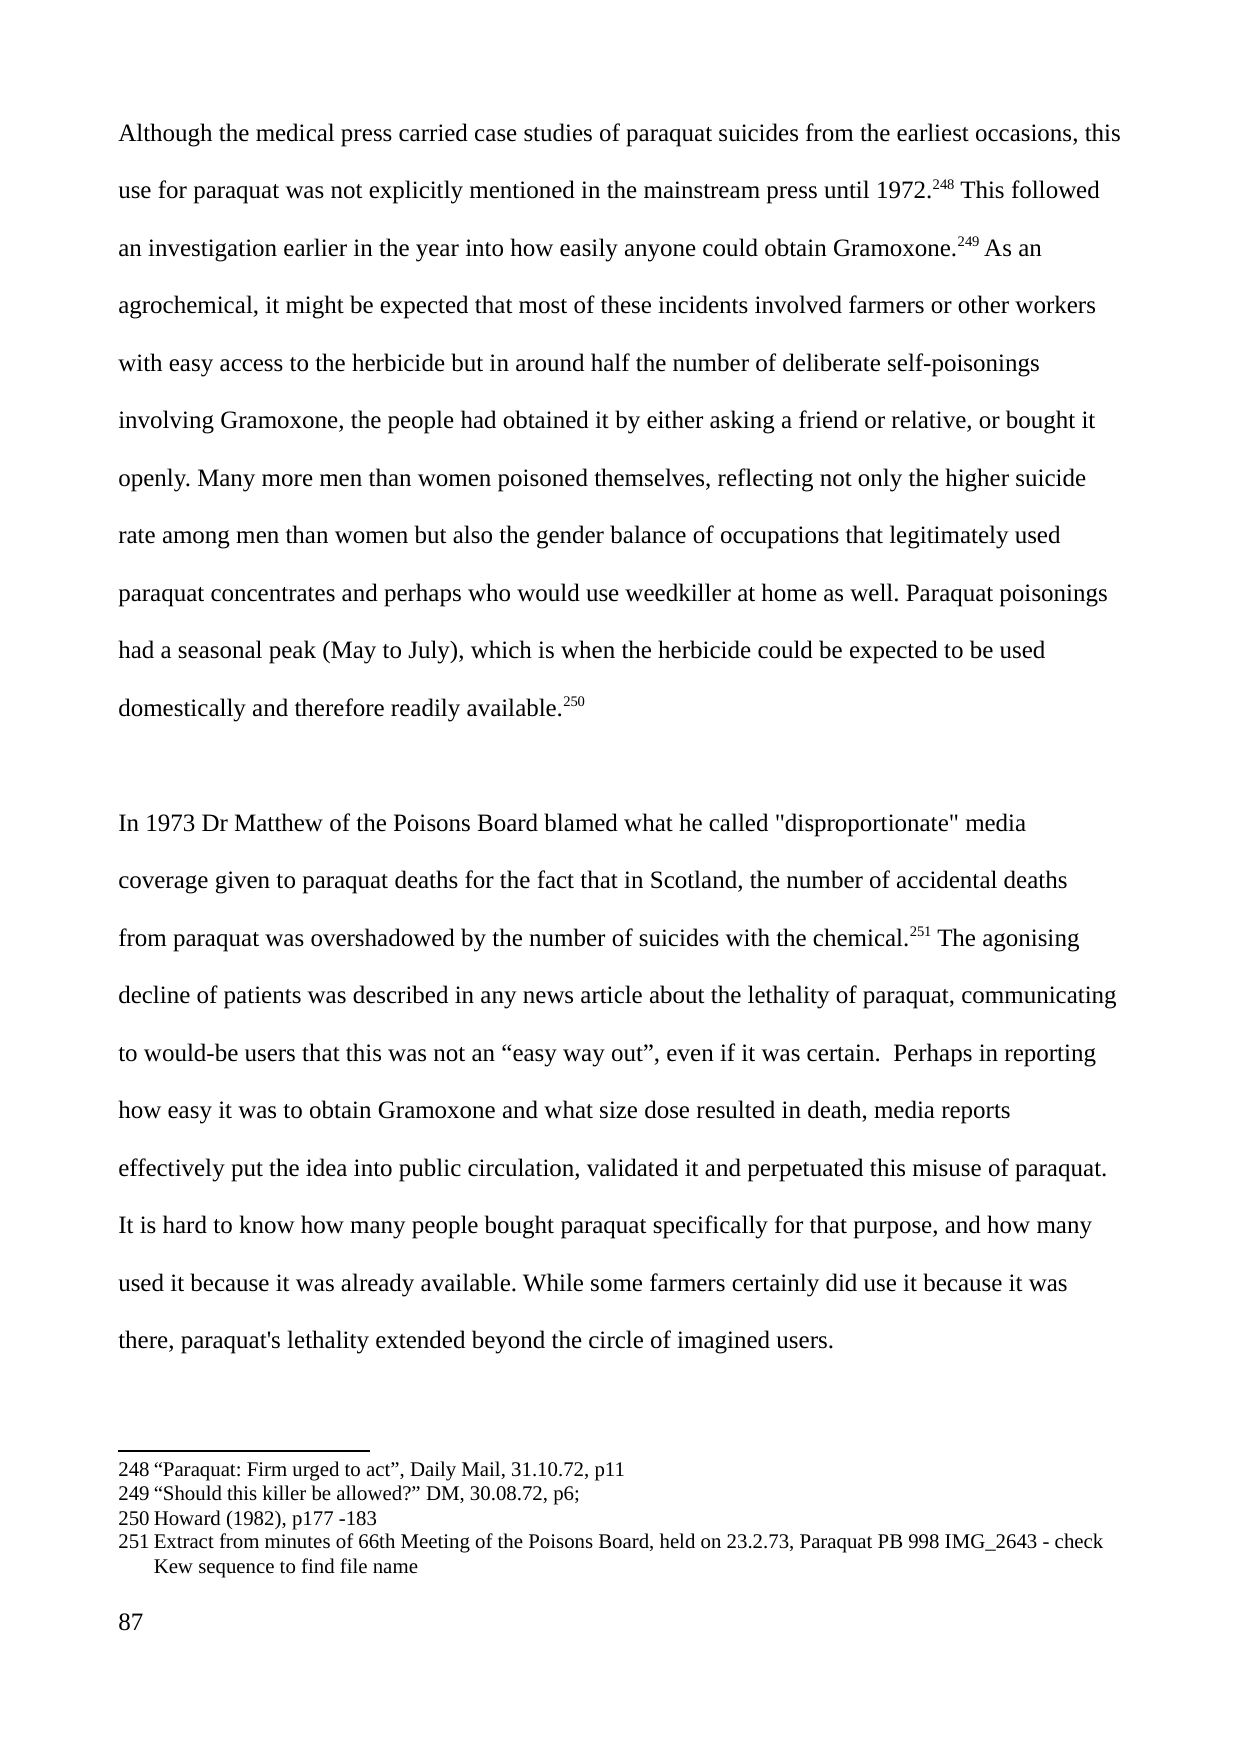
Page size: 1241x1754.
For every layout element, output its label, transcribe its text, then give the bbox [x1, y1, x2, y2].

text “Should this killer be allowed?” DM, 30.08.72, p6; [118, 1481, 1122, 1505]
text Extract from minutes of 66th Meeting of the Poisons Board, held on 23.2.73, Paraquat PB 998 IMG_2643 - check Kew sequence to find file name [118, 1529, 1122, 1578]
text Howard (1982), p177 -183 [118, 1505, 1122, 1529]
text In 1973 Dr Matthew of the Poisons Board blamed what he called "disproportionate" media coverage given to paraquat deaths for the fact that in Scotland, the number of accidental deaths from paraquat was overshadowed by the number of suicides with the chemical. The agonising decline of patients was described in any news article about the lethality of paraquat, communicating to would-be users that this was not an “easy way out”, even if it was certain. Perhaps in reporting how easy it was to obtain Gramoxone and what size dose resulted in death, media reports effectively put the idea into public circulation, validated it and perpetuated this misuse of paraquat. It is hard to know how many people bought paraquat specifically for that purpose, and how many used it because it was already available. While some farmers certainly did use it because it was there, paraquat's lethality extended beyond the circle of imagined users. [118, 808, 1122, 1354]
text “Paraquat: Firm urged to act”, Daily Mail, 31.10.72, p11 [118, 1457, 1122, 1481]
text Although the medical press carried case studies of paraquat suicides from the earliest occasions, this use for paraquat was not explicitly mentioned in the mainstream press until 1972. This followed an investigation earlier in the year into how easily anyone could obtain Gramoxone. As an agrochemical, it might be expected that most of these incidents involved farmers or other workers with easy access to the herbicide but in around half the number of deliberate self-poisonings involving Gramoxone, the people had obtained it by either asking a friend or relative, or bought it openly. Many more men than women poisoned themselves, reflecting not only the higher suicide rate among men than women but also the gender balance of occupations that legitimately used paraquat concentrates and perhaps who would use weedkiller at home as well. Paraquat poisonings had a seasonal peak (May to July), which is when the herbicide could be expected to be used domestically and therefore readily available. [118, 118, 1122, 722]
